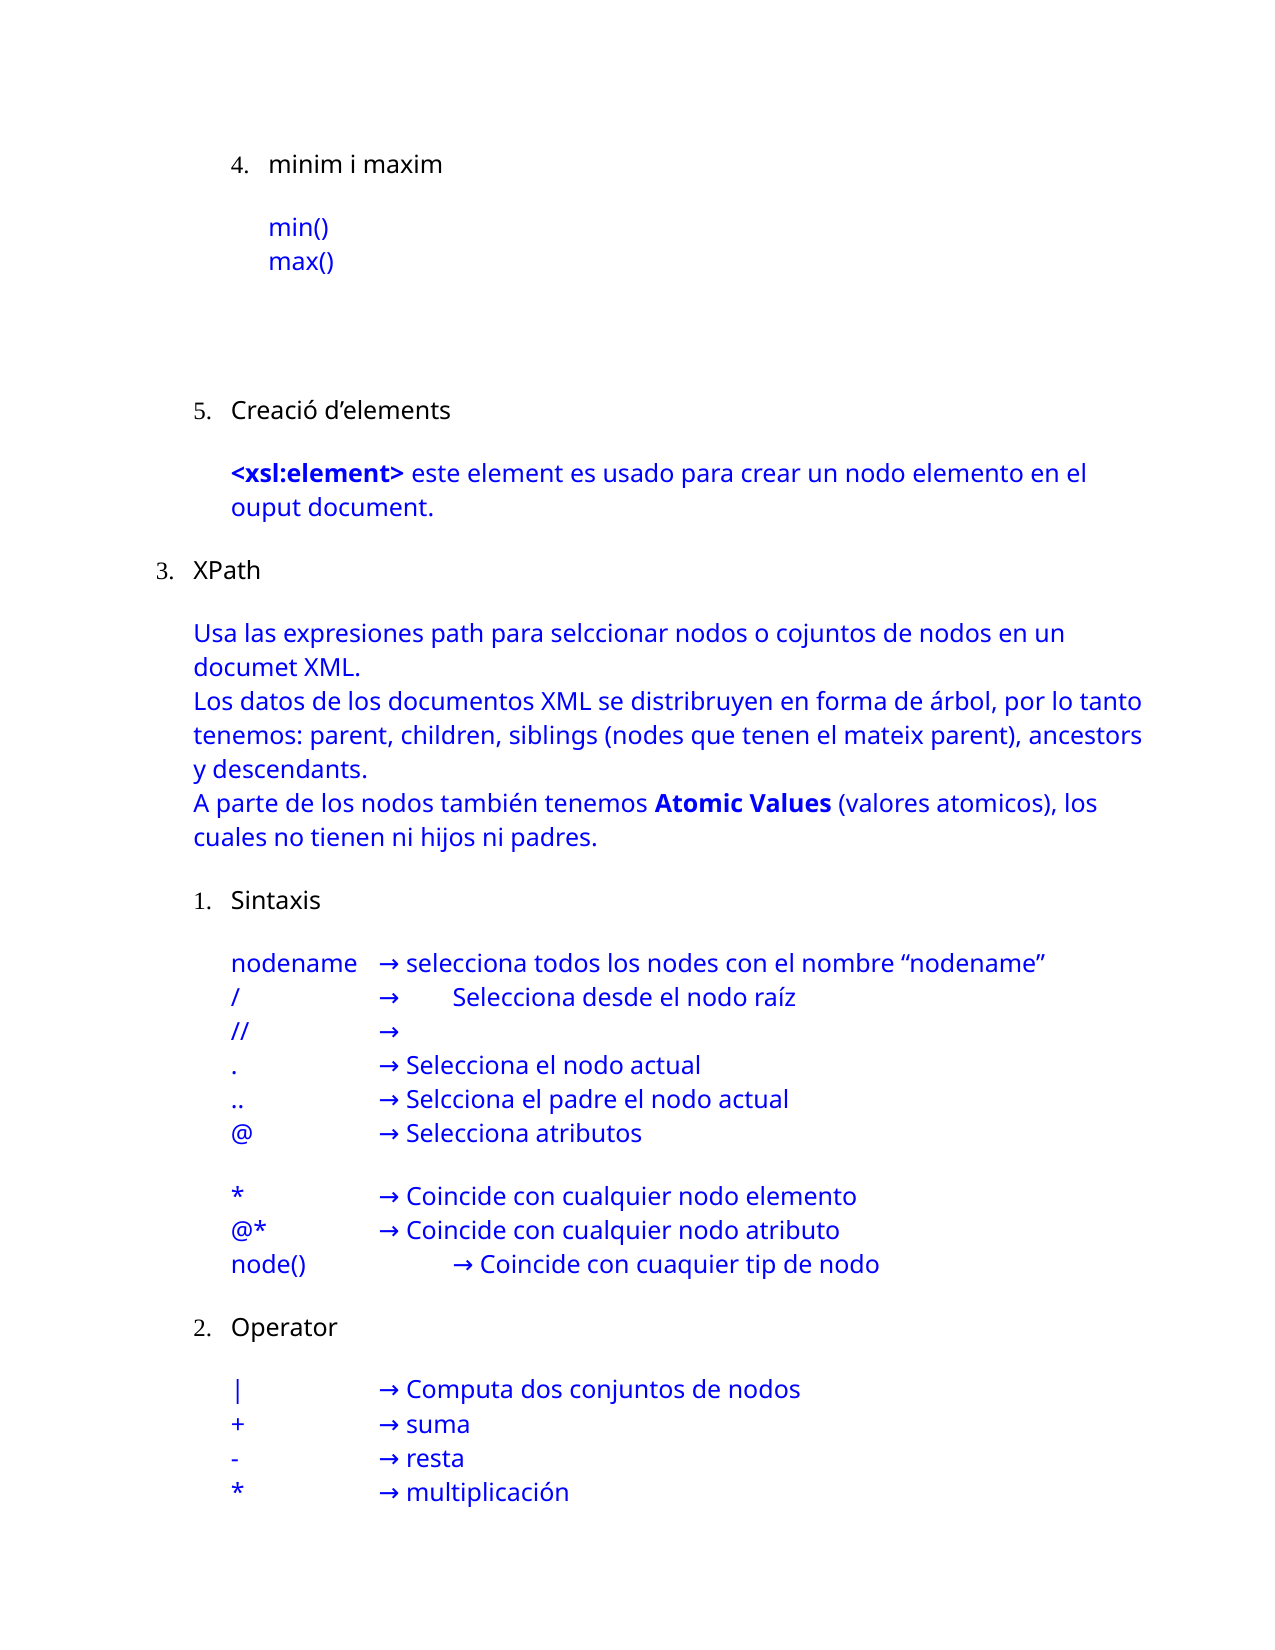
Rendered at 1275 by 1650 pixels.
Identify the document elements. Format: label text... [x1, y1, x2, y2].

list A parte de los nodos también tenemos Atomic Values (valores atomicos), los cuales no tienen ni hijos ni padres. [156, 786, 1157, 854]
list - → resta [193, 1440, 1157, 1474]
list Los datos de los documentos XML se distribruyen en forma de árbol, por lo tanto tenemos: parent, children, siblings (nodes que tenen el mateix parent), ancestors y descendants. [156, 683, 1157, 786]
list * → Coincide con cualquier nodo elemento [193, 1178, 1157, 1212]
list <xsl:element> este element es usado para crear un nodo elemento en el ouput document. [193, 456, 1157, 524]
list @* → Coincide con cualquier nodo atributo [193, 1212, 1157, 1247]
list Usa las expresiones path para selccionar nodos o cojuntos de nodos en un documet XML. [156, 615, 1157, 683]
list @ → Selecciona atributos [193, 1116, 1157, 1150]
list XPath [156, 552, 1157, 587]
list node() → Coincide con cuaquier tip de nodo [193, 1247, 1157, 1281]
list Creació d’elements [193, 393, 1157, 427]
list Sintaxis [193, 882, 1157, 917]
list // → [193, 1013, 1157, 1047]
list . → Selecciona el nodo actual [193, 1047, 1157, 1082]
list nodename → selecciona todos los nodes con el nombre “nodename” [193, 945, 1157, 979]
list + → suma [193, 1406, 1157, 1440]
list | → Computa dos conjuntos de nodos [193, 1372, 1157, 1406]
list min() [231, 210, 1157, 244]
list Operator [193, 1309, 1157, 1343]
list max() [231, 244, 1157, 278]
list * → multiplicación [193, 1474, 1157, 1508]
list .. → Selcciona el padre el nodo actual [193, 1082, 1157, 1116]
list minim i maxim [231, 147, 1157, 181]
list / → Selecciona desde el nodo raíz [193, 979, 1157, 1013]
